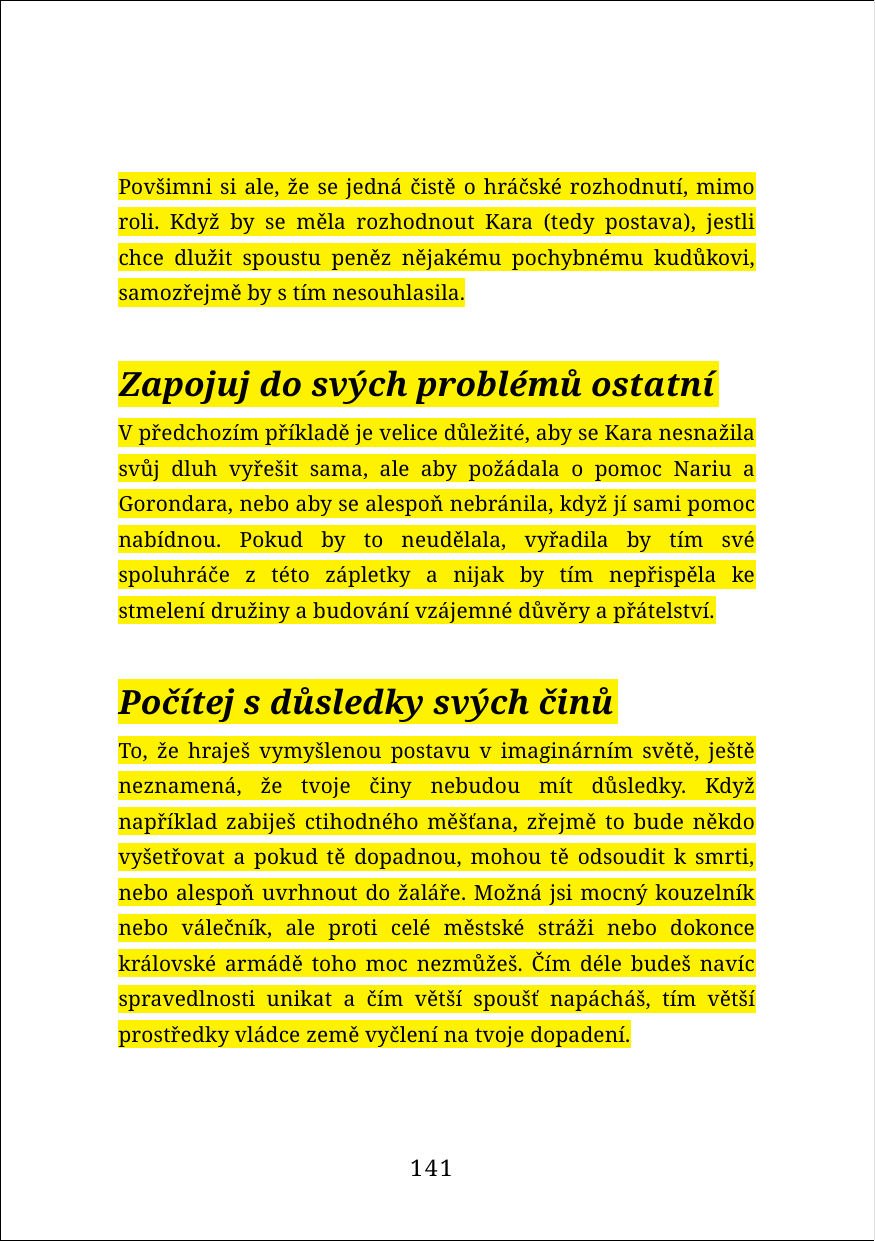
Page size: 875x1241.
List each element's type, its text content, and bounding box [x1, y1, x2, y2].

text Povšimni si ale, že se jedná čistě o hráčské rozhodnutí, mimo roli. Když by se měla rozhodnout Kara (tedy postava), jestli chce dlužit spoustu peněz nějakému pochybnému kudůkovi, samozřejmě by s tím nesouhlasila. [118, 172, 756, 307]
subtitle Počítej s důsledky svých činů [118, 679, 756, 724]
text To, že hraješ vymyšlenou postavu v imaginárním světě, ještě neznamená, že tvoje činy nebudou mít důsledky. Když například zabiješ ctihodného měšťana, zřejmě to bude někdo vyšetřovat a pokud tě dopadnou, mohou tě odsoudit k smrti, nebo alespoň uvrhnout do žaláře. Možná jsi mocný kouzelník nebo válečník, ale proti celé městské stráži nebo dokonce královské armádě toho moc nezmůžeš. Čím déle budeš navíc spravedlnosti unikat a čím větší spoušť napácháš, tím větší prostředky vládce země vyčlení na tvoje dopadení. [118, 736, 756, 1048]
subtitle Zapojuj do svých problémů ostatní [118, 361, 756, 407]
text V předchozím příkladě je velice důležité, aby se Kara nesnažila svůj dluh vyřešit sama, ale aby požádala o pomoc Nariu a Gorondara, nebo aby se alespoň nebránila, když jí sami pomoc nabídnou. Pokud by to neudělala, vyřadila by tím své spoluhráče z této zápletky a nijak by tím nepřispěla ke stmelení družiny a budování vzájemné důvěry a přátelství. [118, 418, 756, 624]
